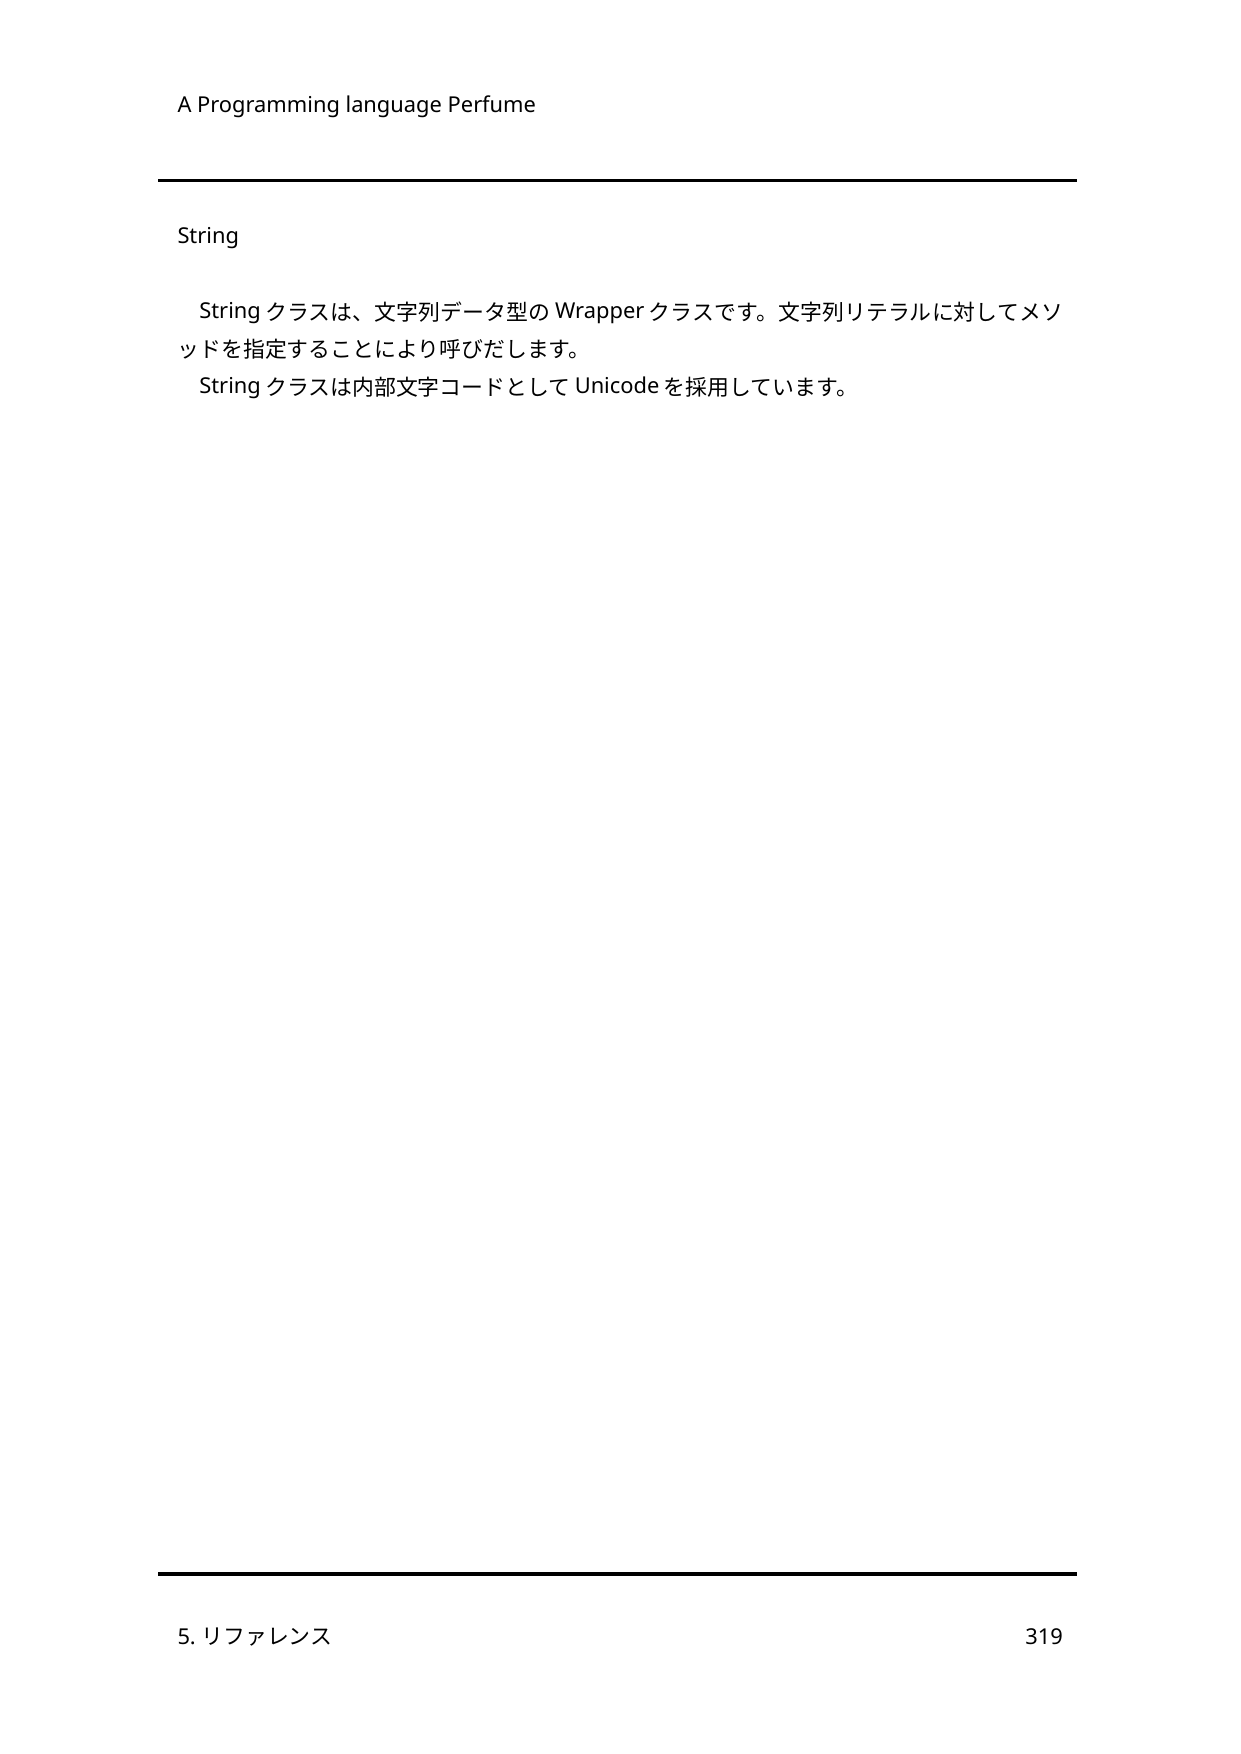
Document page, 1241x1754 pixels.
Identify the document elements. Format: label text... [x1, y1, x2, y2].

text Stringクラスは、文字列データ型のWrapperクラスです。文字列リテラルに対してメソッドを指定することにより呼びだします。 [177, 292, 1063, 367]
subtitle String [177, 217, 1063, 254]
text Stringクラスは内部文字コードとしてUnicodeを採用しています。 [177, 367, 1063, 404]
